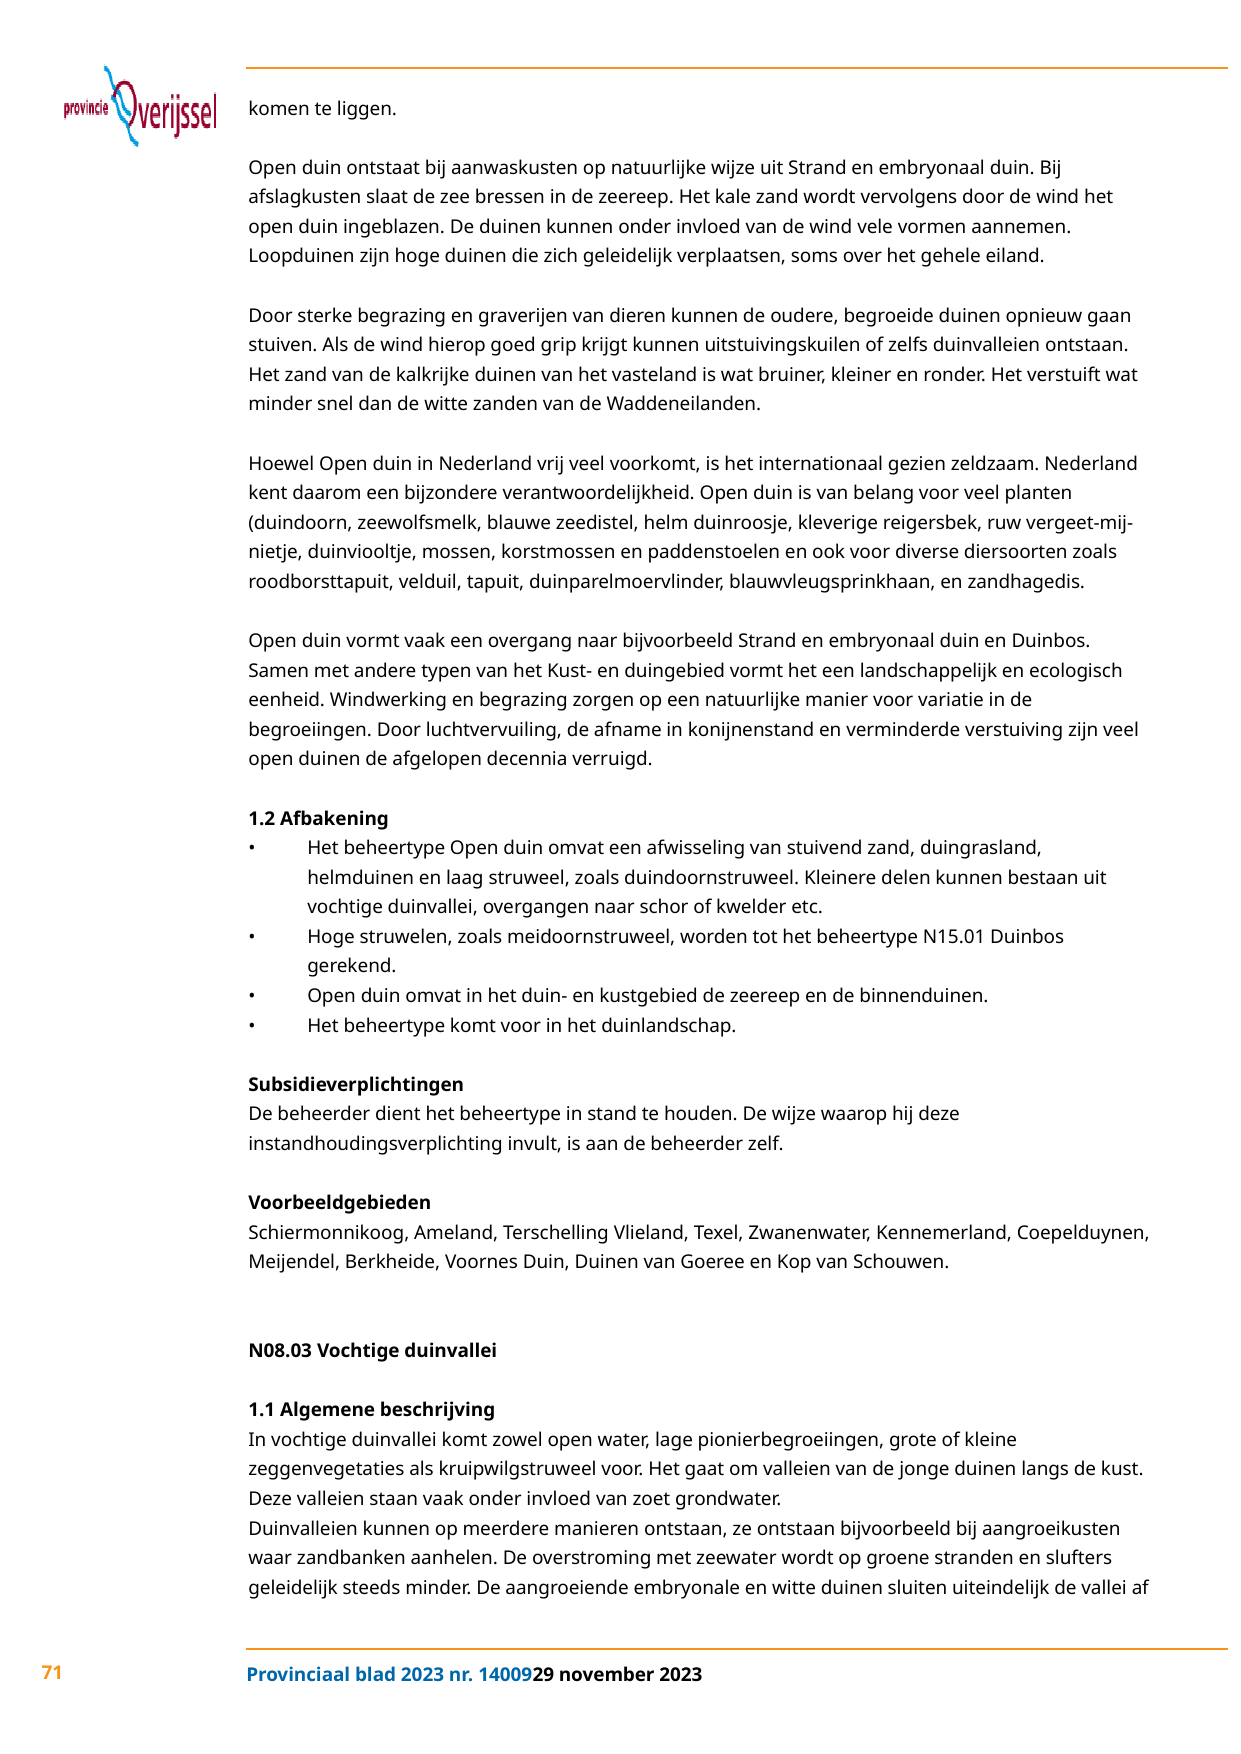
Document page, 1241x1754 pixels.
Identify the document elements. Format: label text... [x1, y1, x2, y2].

text Open duin ontstaat bij aanwaskusten op natuurlijke wijze uit Strand en embryonaal duin. Bij afslagkusten slaat de zee bressen in de zeereep. Het kale zand wordt vervolgens door de wind het open duin ingeblazen. De duinen kunnen onder invloed van de wind vele vormen aannemen. Loopduinen zijn hoge duinen die zich geleidelijk verplaatsen, soms over het gehele eiland. [248, 154, 1152, 268]
text 1.1 Algemene beschrijving [248, 1396, 1152, 1422]
text Voorbeeldgebieden [248, 1189, 1152, 1215]
picture [41, 47, 231, 172]
list Het beheertype Open duin omvat een afwisseling van stuivend zand, duingrasland, helmduinen en laag struweel, zoals duindoornstruweel. Kleinere delen kunnen bestaan uit vochtige duinvallei, overgangen naar schor of kwelder etc. [248, 834, 1152, 919]
text Open duin vormt vaak een overgang naar bijvoorbeeld Strand en embryonaal duin en Duinbos. Samen met andere typen van het Kust- en duingebied vormt het een landschappelijk en ecologisch eenheid. Windwerking en begrazing zorgen op een natuurlijke manier voor variatie in de begroeiingen. Door luchtvervuiling, de afname in konijnenstand en verminderde verstuiving zijn veel open duinen de afgelopen decennia verruigd. [248, 627, 1152, 771]
list Het beheertype komt voor in het duinlandschap. [248, 1012, 1152, 1038]
text N08.03 Vochtige duinvallei [248, 1337, 1152, 1363]
text De beheerder dient het beheertype in stand te houden. De wijze waarop hij deze instandhoudingsverplichting invult, is aan de beheerder zelf. [248, 1101, 1152, 1156]
list Open duin omvat in het duin- en kustgebied de zeereep en de binnenduinen. [248, 982, 1152, 1008]
text In vochtige duinvallei komt zowel open water, lage pionierbegroeiingen, grote of kleine zeggenvegetaties als kruipwilgstruweel voor. Het gaat om valleien van de jonge duinen langs de kust. Deze valleien staan vaak onder invloed van zoet grondwater. [248, 1426, 1152, 1511]
text Subsidieverplichtingen [248, 1071, 1152, 1097]
list Hoge struwelen, zoals meidoornstruweel, worden tot het beheertype N15.01 Duinbos gerekend. [248, 923, 1152, 978]
text Schiermonnikoog, Ameland, Terschelling Vlieland, Texel, Zwanenwater, Kennemerland, Coepelduynen, Meijendel, Berkheide, Voornes Duin, Duinen van Goeree en Kop van Schouwen. [248, 1219, 1152, 1274]
text 1.2 Afbakening [248, 805, 1152, 831]
text Hoewel Open duin in Nederland vrij veel voorkomt, is het internationaal gezien zeldzaam. Nederland kent daarom een bijzondere verantwoordelijkheid. Open duin is van belang voor veel planten (duindoorn, zeewolfsmelk, blauwe zeedistel, helm duinroosje, kleverige reigersbek, ruw vergeet-mij-nietje, duinviooltje, mossen, korstmossen en paddenstoelen en ook voor diverse diersoorten zoals roodborsttapuit, velduil, tapuit, duinparelmoervlinder, blauwvleugsprinkhaan, en zandhagedis. [248, 450, 1152, 594]
text komen te liggen. [248, 95, 1152, 121]
text Duinvalleien kunnen op meerdere manieren ontstaan, ze ontstaan bijvoorbeeld bij aangroeikusten waar zandbanken aanhelen. De overstroming met zeewater wordt op groene stranden en slufters geleidelijk steeds minder. De aangroeiende embryonale en witte duinen sluiten uiteindelijk de vallei af [248, 1515, 1152, 1600]
text Door sterke begrazing en graverijen van dieren kunnen de oudere, begroeide duinen opnieuw gaan stuiven. Als de wind hierop goed grip krijgt kunnen uitstuivingskuilen of zelfs duinvalleien ontstaan. Het zand van de kalkrijke duinen van het vasteland is wat bruiner, kleiner en ronder. Het verstuift wat minder snel dan de witte zanden van de Waddeneilanden. [248, 302, 1152, 416]
